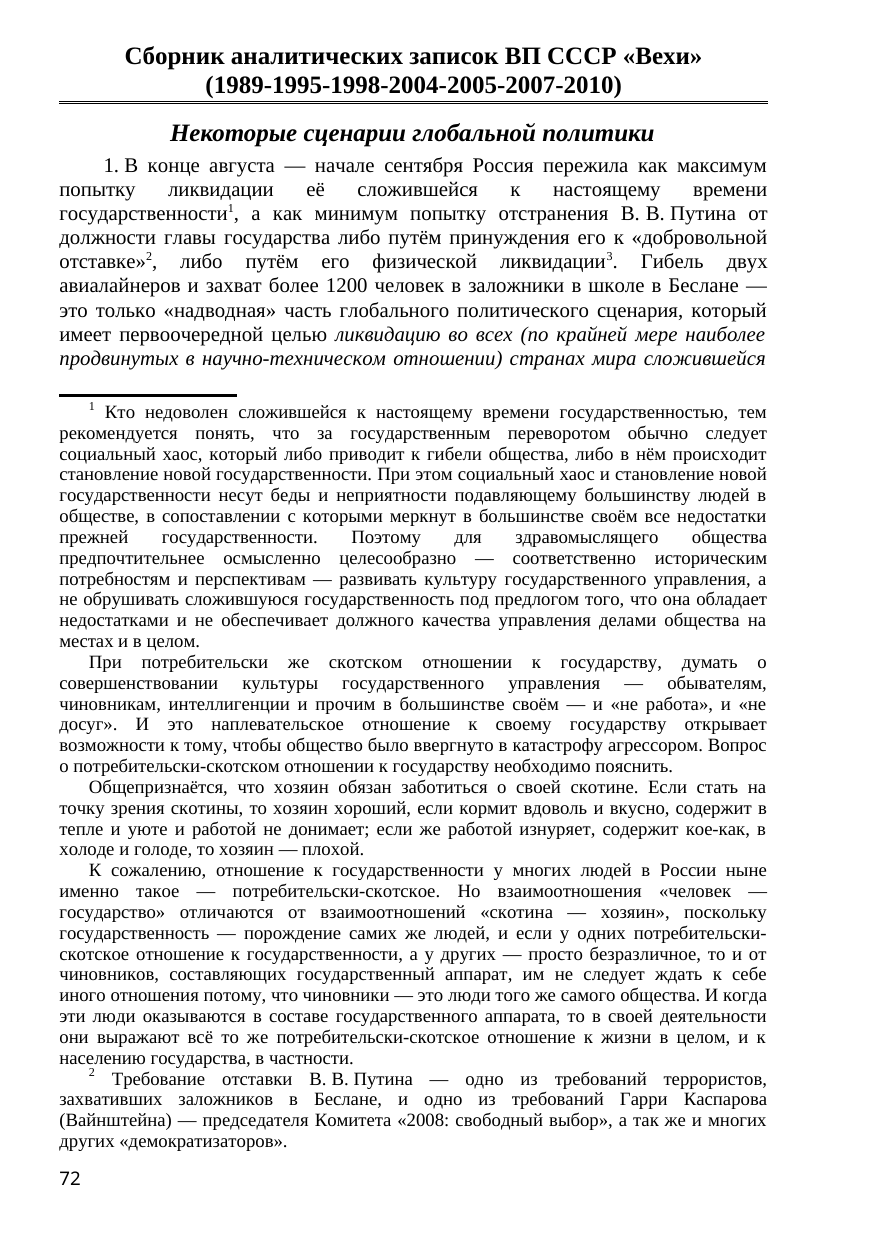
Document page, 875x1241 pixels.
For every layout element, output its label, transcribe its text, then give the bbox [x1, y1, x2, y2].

text При потребительски же скотском отношении к государству, думать о совершенствовании культуры государственного управления — обывателям, чиновникам, интеллигенции и прочим в большинстве своём — и «не работа», и «не досуг». И это наплевательское отношение к своему государству открывает возможности к тому, чтобы общество было ввергнуто в катастрофу агрессором. Вопрос о потребительски-скотском отношении к государству необходимо пояснить. [59, 652, 768, 777]
text Требование отставки В. В. Путина — одно из требований террористов, захвативших заложников в Беслане, и одно из требований Гарри Каспарова (Вайнштейна) — председателя Комитета «2008: свободный выбор», а так же и многих других «демократизаторов». [59, 1068, 768, 1152]
text 1. В конце августа — начале сентября Россия пережила как максимум попытку ликвидации её сложившейся к настоящему времени государственности, а как минимум попытку отстранения В. В. Путина от должности главы государства либо путём принуждения его к «добровольной отставке», либо путём его физической ликвидации. Гибель двух авиалайнеров и захват более 1200 человек в заложники в школе в Беслане — это только «надводная» часть глобального политического сценария, который имеет первоочередной целью ликвидацию во всех (по крайней мере наиболее продвинутых в научно-техниче­ском отношении) странах мира сложившейся [59, 153, 768, 370]
text Кто недоволен сложившейся к настоящему времени государственностью, тем рекомендуется понять, что за государственным переворотом обычно следует социальный хаос, который либо приводит к гибели общества, либо в нём происходит становление новой государственности. При этом социальный хаос и становление новой государственности несут беды и неприятности подавляющему большинству людей в обществе, в сопоставлении с которыми меркнут в большинстве своём все недостатки прежней государственности. Поэтому для здравомыслящего общества предпочтительнее осмысленно целесообразно — соответственно историческим потребностям и перспективам — развивать культуру государственного управления, а не обрушивать сложившуюся государственность под предлогом того, что она обладает недостатками и не обеспечивает должного качества управления делами общества на местах и в целом. [59, 402, 768, 652]
text К сожалению, отношение к государственности у многих людей в России ныне именно такое — потребительски-скотское. Но взаимоотношения «человек — государство» отличаются от взаимоотношений «скотина — хозяин», поскольку государственность — порождение самих же людей, и если у одних потребительски-скотское отношение к государственности, а у других — просто безразличное, то и от чиновников, составляющих государственный аппарат, им не следует ждать к себе иного отношения потому, что чиновники — это люди того же самого общества. И когда эти люди оказываются в составе государственного аппарата, то в своей деятельности они выражают всё то же потребительски-скотское отношение к жизни в целом, и к населению государства, в частности. [59, 860, 768, 1068]
subtitle Некоторые сценарии глобальной политики [59, 118, 768, 147]
text Общепризнаётся, что хозяин обязан заботиться о своей скотине. Если стать на точку зрения скотины, то хозяин хороший, если кормит вдоволь и вкусно, содержит в тепле и уюте и работой не донимает; если же работой изнуряет, содержит кое-как, в холоде и голоде, то хозяин — плохой. [59, 777, 768, 860]
